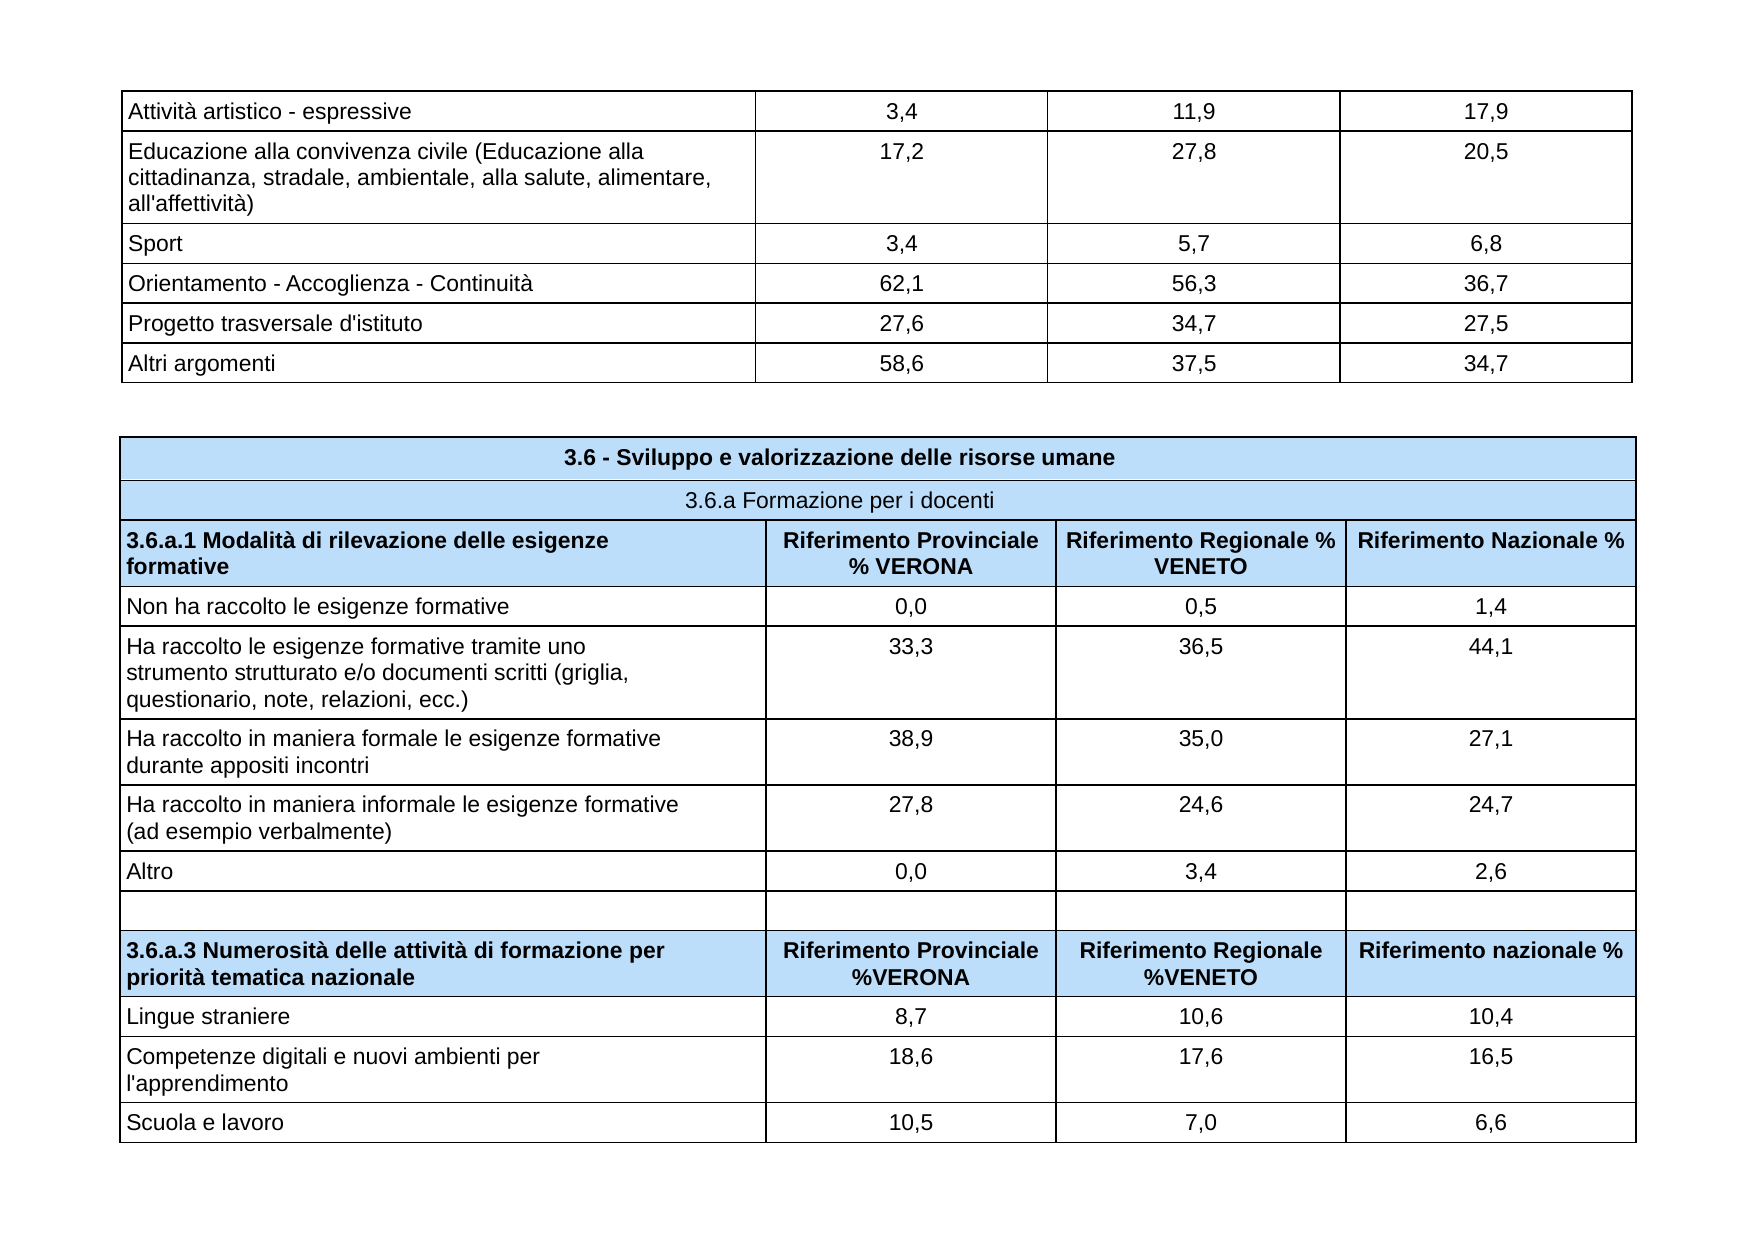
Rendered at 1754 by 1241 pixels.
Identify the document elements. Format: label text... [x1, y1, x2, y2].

table_cell 20,5 [1341, 132, 1631, 223]
table_cell 3.6.a Formazione per i docenti [121, 481, 1635, 519]
table_cell Riferimento Provinciale %VERONA [767, 931, 1055, 996]
table_cell 37,5 [1048, 344, 1339, 382]
table_cell Orientamento - Accoglienza - Continuità [123, 264, 755, 302]
table_cell 8,7 [767, 997, 1055, 1036]
table_cell 58,6 [756, 344, 1047, 382]
table_cell 10,4 [1347, 997, 1635, 1036]
table_cell 44,1 [1347, 627, 1635, 718]
table_cell 2,6 [1347, 852, 1635, 890]
table_cell Attività artistico - espressive [123, 92, 755, 130]
table_cell Riferimento Regionale %VENETO [1057, 931, 1345, 996]
table_header 3.6 - Sviluppo e valorizzazione delle risorse umane [121, 438, 1635, 479]
table_cell Ha raccolto le esigenze formative tramite uno strumento strutturato e/o documenti scritti (griglia, questionario, note, relazioni, ecc.) [121, 627, 765, 718]
table_cell Altro [121, 852, 765, 890]
table_cell 27,8 [1048, 132, 1339, 223]
table_cell Ha raccolto in maniera formale le esigenze formative durante appositi incontri [121, 720, 765, 784]
table_cell 10,5 [767, 1103, 1055, 1142]
table_cell 6,8 [1341, 224, 1631, 262]
table_cell Altri argomenti [123, 344, 755, 382]
table_cell Riferimento Regionale % VENETO [1057, 521, 1345, 586]
table_cell Sport [123, 224, 755, 262]
table_cell Educazione alla convivenza civile (Educazione alla cittadinanza, stradale, ambientale, alla salute, alimentare, all'affettività) [123, 132, 755, 223]
table_cell 33,3 [767, 627, 1055, 718]
table_cell 56,3 [1048, 264, 1339, 302]
table_cell 34,7 [1048, 304, 1339, 342]
table_cell 16,5 [1347, 1037, 1635, 1102]
table_cell 0,0 [767, 587, 1055, 625]
table_cell [1057, 892, 1345, 930]
table_cell 0,5 [1057, 587, 1345, 625]
table_cell Lingue straniere [121, 997, 765, 1036]
table_cell 34,7 [1341, 344, 1631, 382]
table_cell Non ha raccolto le esigenze formative [121, 587, 765, 625]
table_cell 3.6.a.1 Modalità di rilevazione delle esigenze formative [121, 521, 765, 586]
table_cell Scuola e lavoro [121, 1103, 765, 1142]
table_cell 27,8 [767, 786, 1055, 850]
table_cell 3,4 [756, 224, 1047, 262]
table_cell 10,6 [1057, 997, 1345, 1036]
table_cell 36,7 [1341, 264, 1631, 302]
table_cell 0,0 [767, 852, 1055, 890]
table_cell 3.6.a.3 Numerosità delle attività di formazione per priorità tematica nazionale [121, 931, 765, 996]
table_cell Competenze digitali e nuovi ambienti per l'apprendimento [121, 1037, 765, 1102]
table_cell 62,1 [756, 264, 1047, 302]
table_cell Riferimento Nazionale % [1347, 521, 1635, 586]
table_cell 24,7 [1347, 786, 1635, 850]
table_cell 7,0 [1057, 1103, 1345, 1142]
table_cell 6,6 [1347, 1103, 1635, 1142]
table_cell 3,4 [1057, 852, 1345, 890]
table_cell Riferimento Provinciale % VERONA [767, 521, 1055, 586]
table_cell 17,2 [756, 132, 1047, 223]
table_cell 36,5 [1057, 627, 1345, 718]
table_cell [1347, 892, 1635, 930]
table_cell [121, 892, 765, 930]
table_cell 18,6 [767, 1037, 1055, 1102]
table_cell 3,4 [756, 92, 1047, 130]
table_cell Progetto trasversale d'istituto [123, 304, 755, 342]
table_cell 38,9 [767, 720, 1055, 784]
table_cell 35,0 [1057, 720, 1345, 784]
table_cell [767, 892, 1055, 930]
table_cell Riferimento nazionale % [1347, 931, 1635, 996]
table_cell 1,4 [1347, 587, 1635, 625]
table_cell 24,6 [1057, 786, 1345, 850]
table_cell 11,9 [1048, 92, 1339, 130]
table_cell 27,1 [1347, 720, 1635, 784]
table_cell 17,9 [1341, 92, 1631, 130]
table_cell 27,5 [1341, 304, 1631, 342]
table_cell Ha raccolto in maniera informale le esigenze formative (ad esempio verbalmente) [121, 786, 765, 850]
table_cell 27,6 [756, 304, 1047, 342]
table_cell 17,6 [1057, 1037, 1345, 1102]
table_cell 5,7 [1048, 224, 1339, 262]
